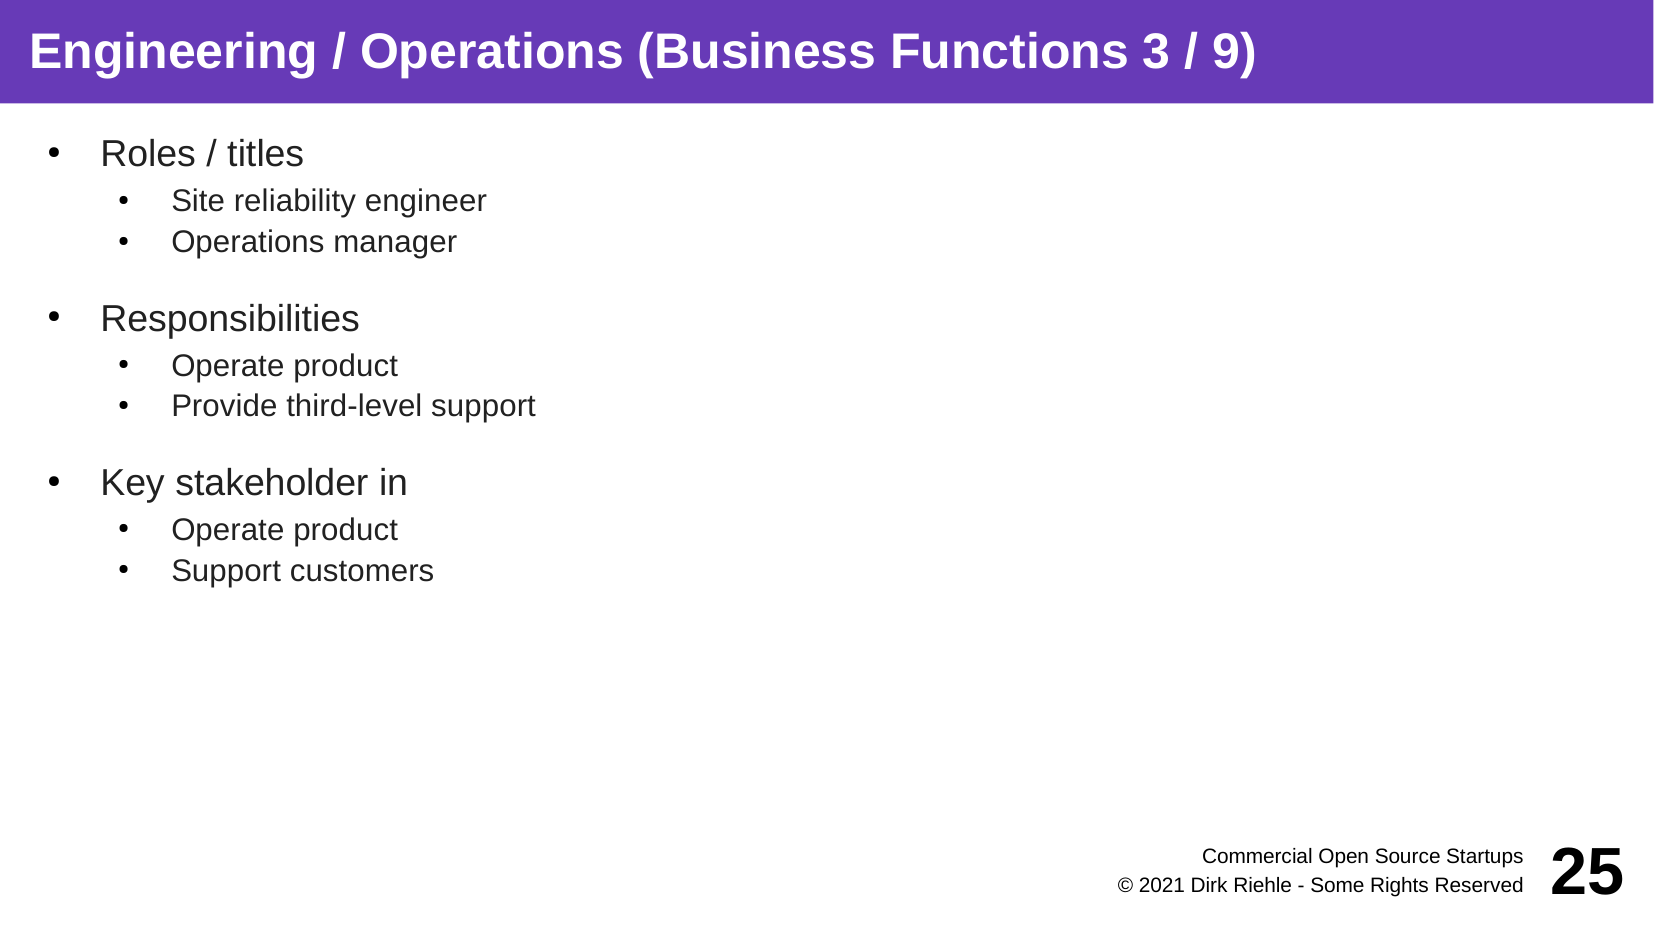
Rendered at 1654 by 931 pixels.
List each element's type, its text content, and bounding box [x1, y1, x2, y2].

list Roles / titles Site reliability engineer Operations manager Responsibilities Operate product Provide third-level support Key stakeholder in Operate product Support customers [29, 132, 1625, 813]
title Engineering / Operations (Business Functions 3 / 9) [0, 0, 1654, 104]
